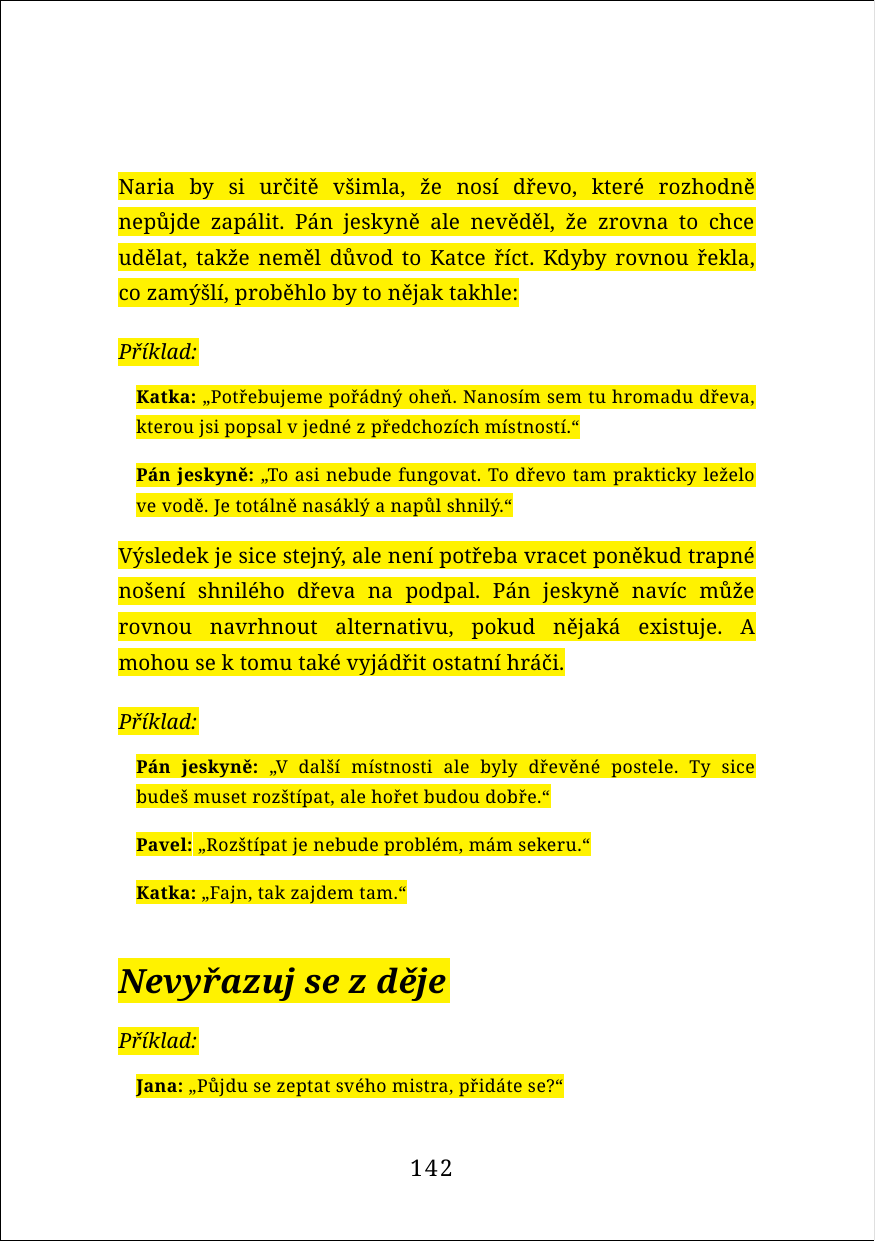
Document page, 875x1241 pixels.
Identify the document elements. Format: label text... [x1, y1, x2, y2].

text Katka: „Fajn, tak zajdem tam.“ [136, 880, 756, 904]
text Pavel: „Rozštípat je nebude problém, mám sekeru.“ [136, 832, 756, 856]
text Naria by si určitě všimla, že nosí dřevo, které rozhodně nepůjde zapálit. Pán jeskyně ale nevěděl, že zrovna to chce udělat, takže neměl důvod to Katce říct. Kdyby rovnou řekla, co zamýšlí, proběhlo by to nějak takhle: [118, 172, 756, 307]
text Jana: „Půjdu se zeptat svého mistra, přidáte se?“ [136, 1074, 756, 1098]
text Výsledek je sice stejný, ale není potřeba vracet poněkud trapné nošení shnilého dřeva na podpal. Pán jeskyně navíc může rovnou navrhnout alternativu, pokud nějaká existuje. A mohou se k tomu také vyjádřit ostatní hráči. [118, 541, 756, 676]
text Příklad: [118, 337, 756, 366]
subtitle Nevyřazuj se z děje [118, 958, 756, 1003]
text Pán jeskyně: „To asi nebude fungovat. To dřevo tam prakticky leželo ve vodě. Je totálně nasáklý a napůl shnilý.“ [136, 463, 756, 517]
text Katka: „Potřebujeme pořádný oheň. Nanosím sem tu hromadu dřeva, kterou jsi popsal v jedné z předchozích místností.“ [136, 385, 756, 439]
text Příklad: [118, 1027, 756, 1055]
text Příklad: [118, 707, 756, 735]
text Pán jeskyně: „V další místnosti ale byly dřevěné postele. Ty sice budeš muset rozštípat, ale hořet budou dobře.“ [136, 754, 756, 808]
